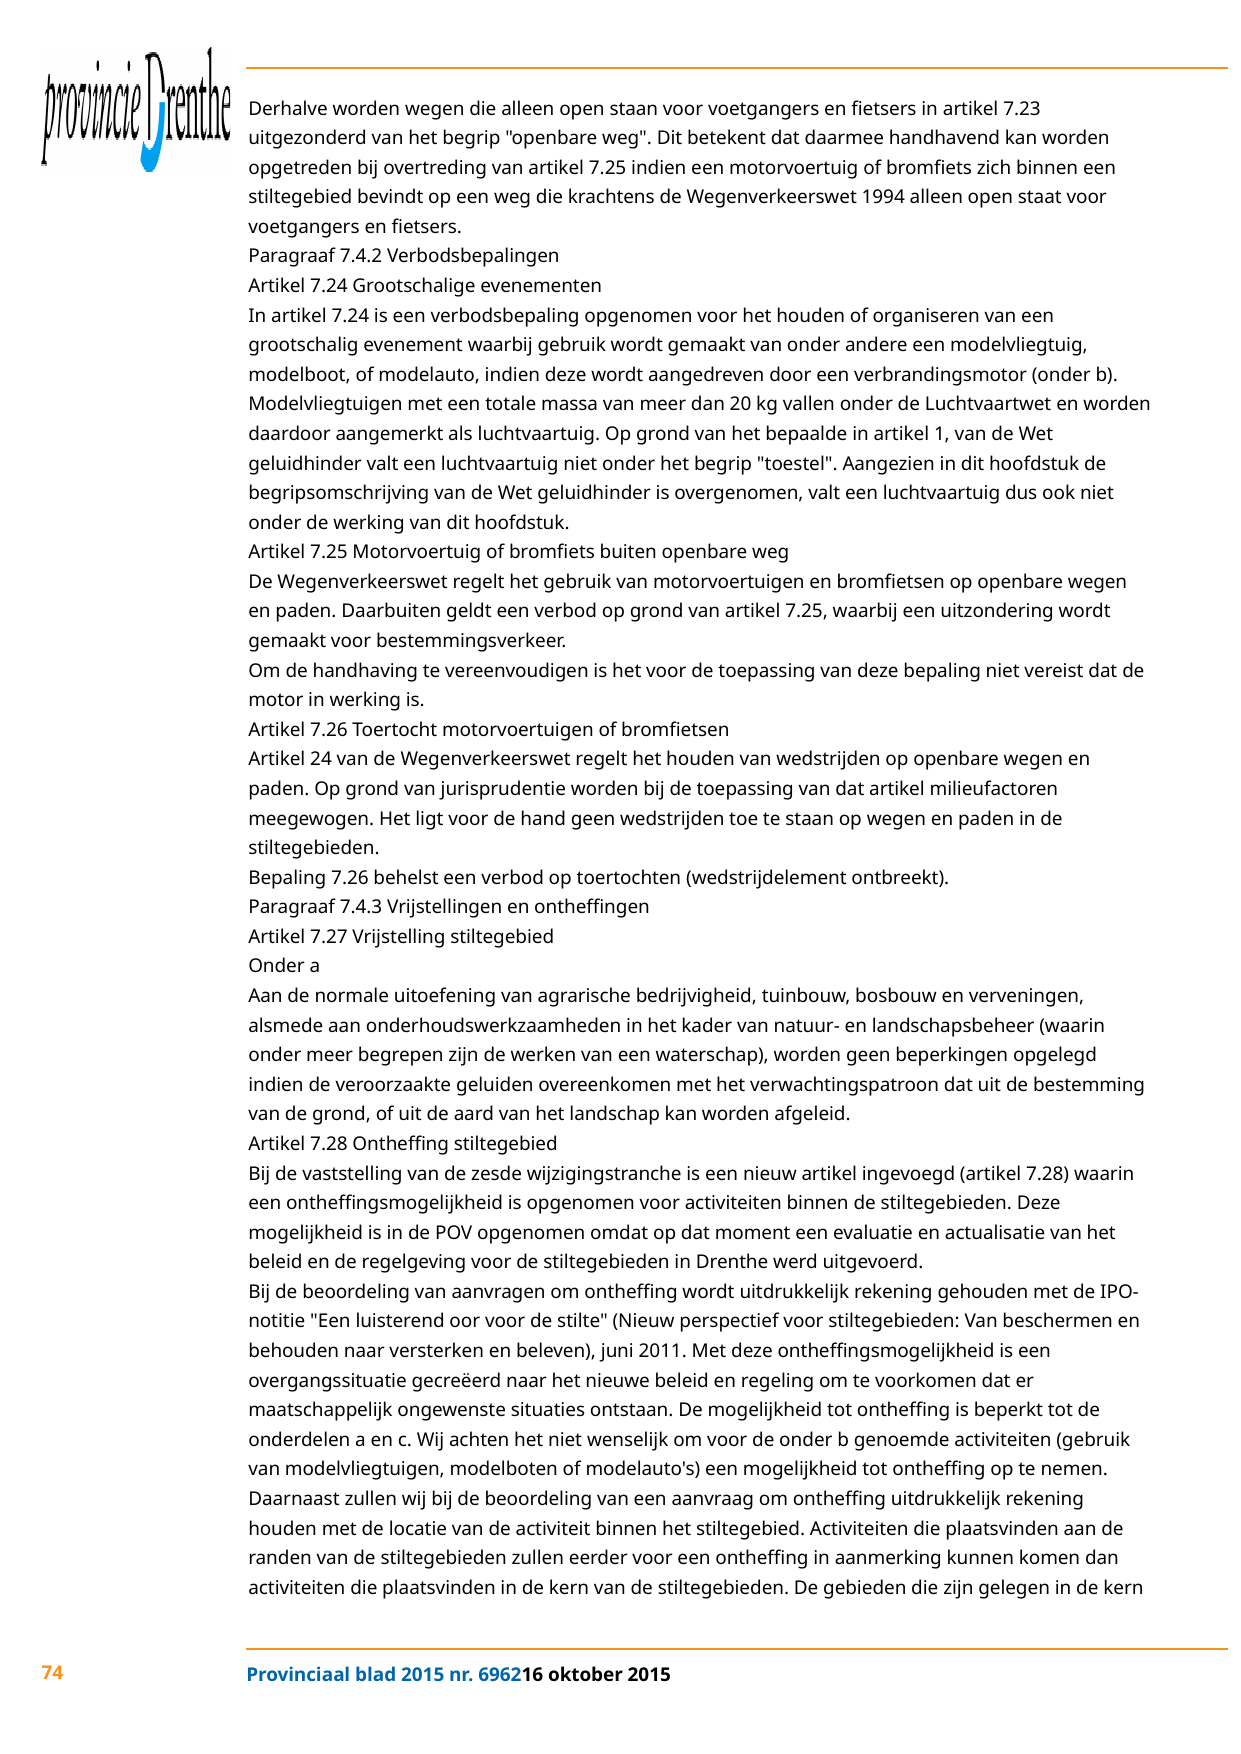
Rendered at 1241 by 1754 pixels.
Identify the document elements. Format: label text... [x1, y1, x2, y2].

text Artikel 7.27 Vrijstelling stiltegebied [248, 923, 1152, 949]
text Bepaling 7.26 behelst een verbod op toertochten (wedstrijdelement ontbreekt). [248, 864, 1152, 890]
text Derhalve worden wegen die alleen open staan voor voetgangers en fietsers in artikel 7.23 uitgezonderd van het begrip "openbare weg". Dit betekent dat daarmee handhavend kan worden opgetreden bij overtreding van artikel 7.25 indien een motorvoertuig of bromfiets zich binnen een stiltegebied bevindt op een weg die krachtens de Wegenverkeerswet 1994 alleen open staat voor voetgangers en fietsers. [248, 95, 1152, 239]
text Aan de normale uitoefening van agrarische bedrijvigheid, tuinbouw, bosbouw en verveningen, alsmede aan onderhoudswerkzaamheden in het kader van natuur- en landschapsbeheer (waarin onder meer begrepen zijn de werken van een waterschap), worden geen beperkingen opgelegd indien de veroorzaakte geluiden overeenkomen met het verwachtingspatroon dat uit de bestemming van de grond, of uit de aard van het landschap kan worden afgeleid. [248, 982, 1152, 1126]
text Paragraaf 7.4.2 Verbodsbepalingen [248, 243, 1152, 268]
text Paragraaf 7.4.3 Vrijstellingen en ontheffingen [248, 893, 1152, 919]
text De Wegenverkeerswet regelt het gebruik van motorvoertuigen en bromfietsen op openbare wegen en paden. Daarbuiten geldt een verbod op grond van artikel 7.25, waarbij een uitzondering wordt gemaakt voor bestemmingsverkeer. [248, 568, 1152, 653]
text Onder a [248, 953, 1152, 978]
text Artikel 7.26 Toertocht motorvoertuigen of bromfietsen [248, 716, 1152, 742]
text Artikel 7.24 Grootschalige evenementen [248, 272, 1152, 298]
text Bij de beoordeling van aanvragen om ontheffing wordt uitdrukkelijk rekening gehouden met de IPO-notitie "Een luisterend oor voor de stilte" (Nieuw perspectief voor stiltegebieden: Van beschermen en behouden naar versterken en beleven), juni 2011. Met deze ontheffingsmogelijkheid is een overgangssituatie gecreëerd naar het nieuwe beleid en regeling om te voorkomen dat er maatschappelijk ongewenste situaties ontstaan. De mogelijkheid tot ontheffing is beperkt tot de onderdelen a en c. Wij achten het niet wenselijk om voor de onder b genoemde activiteiten (gebruik van modelvliegtuigen, modelboten of modelauto's) een mogelijkheid tot ontheffing op te nemen. [248, 1278, 1152, 1481]
text In artikel 7.24 is een verbodsbepaling opgenomen voor het houden of organiseren van een grootschalig evenement waarbij gebruik wordt gemaakt van onder andere een modelvliegtuig, modelboot, of modelauto, indien deze wordt aangedreven door een verbrandingsmotor (onder b). Modelvliegtuigen met een totale massa van meer dan 20 kg vallen onder de Luchtvaartwet en worden daardoor aangemerkt als luchtvaartuig. Op grond van het bepaalde in artikel 1, van de Wet geluidhinder valt een luchtvaartuig niet onder het begrip "toestel". Aangezien in dit hoofdstuk de begripsomschrijving van de Wet geluidhinder is overgenomen, valt een luchtvaartuig dus ook niet onder de werking van dit hoofdstuk. [248, 302, 1152, 535]
text Artikel 7.25 Motorvoertuig of bromfiets buiten openbare weg [248, 538, 1152, 564]
picture [41, 47, 231, 172]
text Om de handhaving te vereenvoudigen is het voor de toepassing van deze bepaling niet vereist dat de motor in werking is. [248, 657, 1152, 712]
text Artikel 24 van de Wegenverkeerswet regelt het houden van wedstrijden op openbare wegen en paden. Op grond van jurisprudentie worden bij de toepassing van dat artikel milieufactoren meegewogen. Het ligt voor de hand geen wedstrijden toe te staan op wegen en paden in de stiltegebieden. [248, 746, 1152, 860]
text Bij de vaststelling van de zesde wijzigingstranche is een nieuw artikel ingevoegd (artikel 7.28) waarin een ontheffingsmogelijkheid is opgenomen voor activiteiten binnen de stiltegebieden. Deze mogelijkheid is in de POV opgenomen omdat op dat moment een evaluatie en actualisatie van het beleid en de regelgeving voor de stiltegebieden in Drenthe werd uitgevoerd. [248, 1160, 1152, 1274]
text Daarnaast zullen wij bij de beoordeling van een aanvraag om ontheffing uitdrukkelijk rekening houden met de locatie van de activiteit binnen het stiltegebied. Activiteiten die plaatsvinden aan de randen van de stiltegebieden zullen eerder voor een ontheffing in aanmerking kunnen komen dan activiteiten die plaatsvinden in de kern van de stiltegebieden. De gebieden die zijn gelegen in de kern [248, 1485, 1152, 1600]
text Artikel 7.28 Ontheffing stiltegebied [248, 1130, 1152, 1156]
